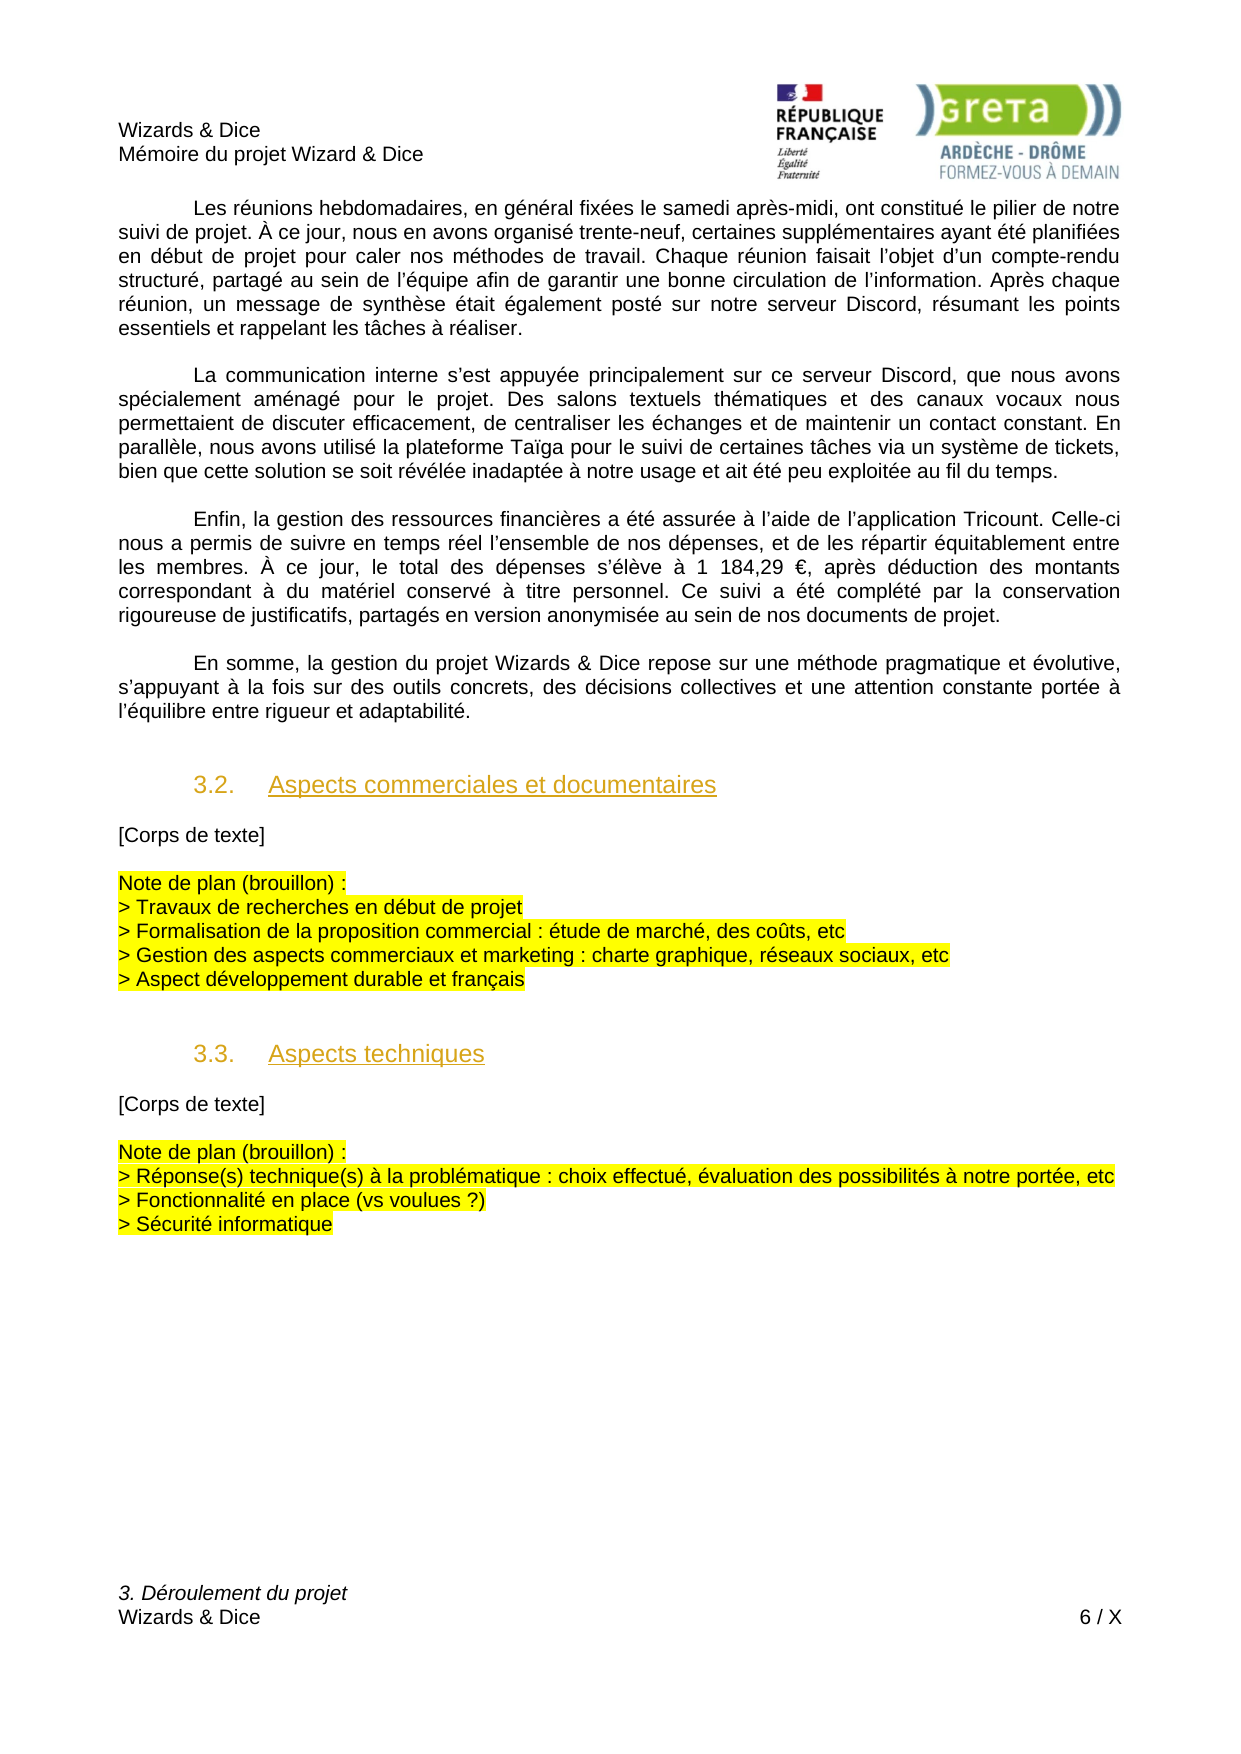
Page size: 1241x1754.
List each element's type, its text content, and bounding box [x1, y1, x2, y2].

text > Fonctionnalité en place (vs voulues ?) [118, 1187, 1122, 1211]
text > Gestion des aspects commerciaux et marketing : charte graphique, réseaux sociaux, etc [118, 943, 1122, 967]
text [Corps de texte] [118, 823, 1122, 847]
text > Formalisation de la proposition commercial : étude de marché, des coûts, etc [118, 919, 1122, 943]
text > Réponse(s) technique(s) à la problématique : choix effectué, évaluation des possibilités à notre portée, etc [118, 1163, 1122, 1187]
subtitle Aspects techniques [193, 1039, 1122, 1068]
text Les réunions hebdomadaires, en général fixées le samedi après-midi, ont constitué le pilier de notre suivi de projet. À ce jour, nous en avons organisé trente-neuf, certaines supplémentaires ayant été planifiées en début de projet pour caler nos méthodes de travail. Chaque réunion faisait l’objet d’un compte-rendu structuré, partagé au sein de l’équipe afin de garantir une bonne circulation de l’information. Après chaque réunion, un message de synthèse était également posté sur notre serveur Discord, résumant les points essentiels et rappelant les tâches à réaliser. [118, 196, 1122, 339]
picture [776, 82, 1124, 182]
text La communication interne s’est appuyée principalement sur ce serveur Discord, que nous avons spécialement aménagé pour le projet. Des salons textuels thématiques et des canaux vocaux nous permettaient de discuter efficacement, de centraliser les échanges et de maintenir un contact constant. En parallèle, nous avons utilisé la plateforme Taïga pour le suivi de certaines tâches via un système de tickets, bien que cette solution se soit révélée inadaptée à notre usage et ait été peu exploitée au fil du temps. [118, 363, 1122, 483]
subtitle Aspects commerciales et documentaires [193, 771, 1122, 799]
text > Travaux de recherches en début de projet [118, 895, 1122, 919]
text > Sécurité informatique [118, 1211, 1122, 1235]
text [Corps de texte] [118, 1092, 1122, 1116]
text > Aspect développement durable et français [118, 967, 1122, 991]
text En somme, la gestion du projet Wizards & Dice repose sur une méthode pragmatique et évolutive, s’appuyant à la fois sur des outils concrets, des décisions collectives et une attention constante portée à l’équilibre entre rigueur et adaptabilité. [118, 651, 1122, 723]
text Note de plan (brouillon) : [118, 871, 1122, 895]
text Enfin, la gestion des ressources financières a été assurée à l’aide de l’application Tricount. Celle-ci nous a permis de suivre en temps réel l’ensemble de nos dépenses, et de les répartir équitablement entre les membres. À ce jour, le total des dépenses s’élève à 1 184,29 €, après déduction des montants correspondant à du matériel conservé à titre personnel. Ce suivi a été complété par la conservation rigoureuse de justificatifs, partagés en version anonymisée au sein de nos documents de projet. [118, 507, 1122, 627]
text Note de plan (brouillon) : [118, 1139, 1122, 1163]
